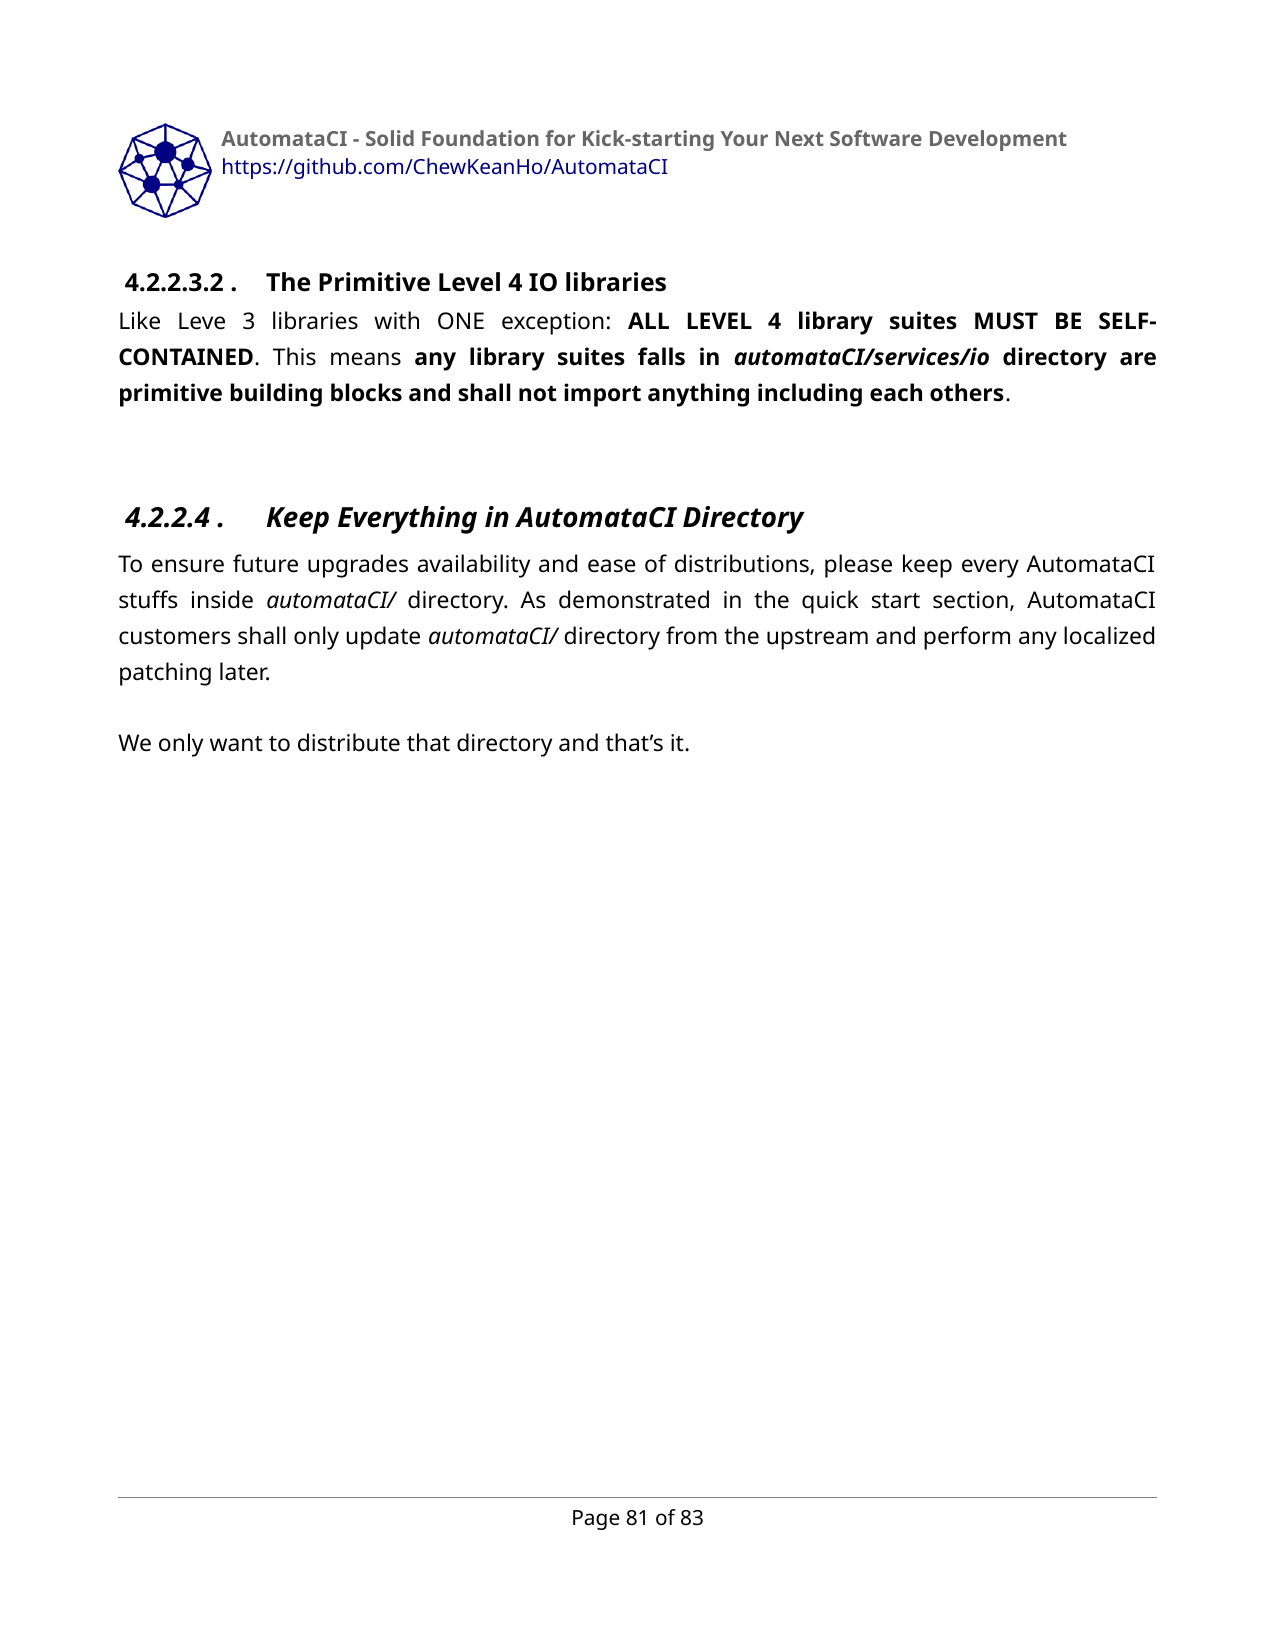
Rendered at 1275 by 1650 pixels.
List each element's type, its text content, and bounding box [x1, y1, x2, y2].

text To ensure future upgrades availability and ease of distributions, please keep every AutomataCI stuffs inside automataCI/ directory. As demonstrated in the quick start section, AutomataCI customers shall only update automataCI/ directory from the upstream and perform any localized patching later. [118, 548, 1157, 687]
subtitle The Primitive Level 4 IO libraries [118, 265, 1157, 299]
text Like Leve 3 libraries with ONE exception: ALL LEVEL 4 library suites MUST BE SELF-CONTAINED. This means any library suites falls in automataCI/services/io directory are primitive building blocks and shall not import anything including each others. [118, 305, 1157, 408]
text We only want to distribute that directory and that’s it. [118, 727, 1157, 759]
subtitle Keep Everything in AutomataCI Directory [118, 497, 1157, 535]
picture [118, 123, 212, 218]
